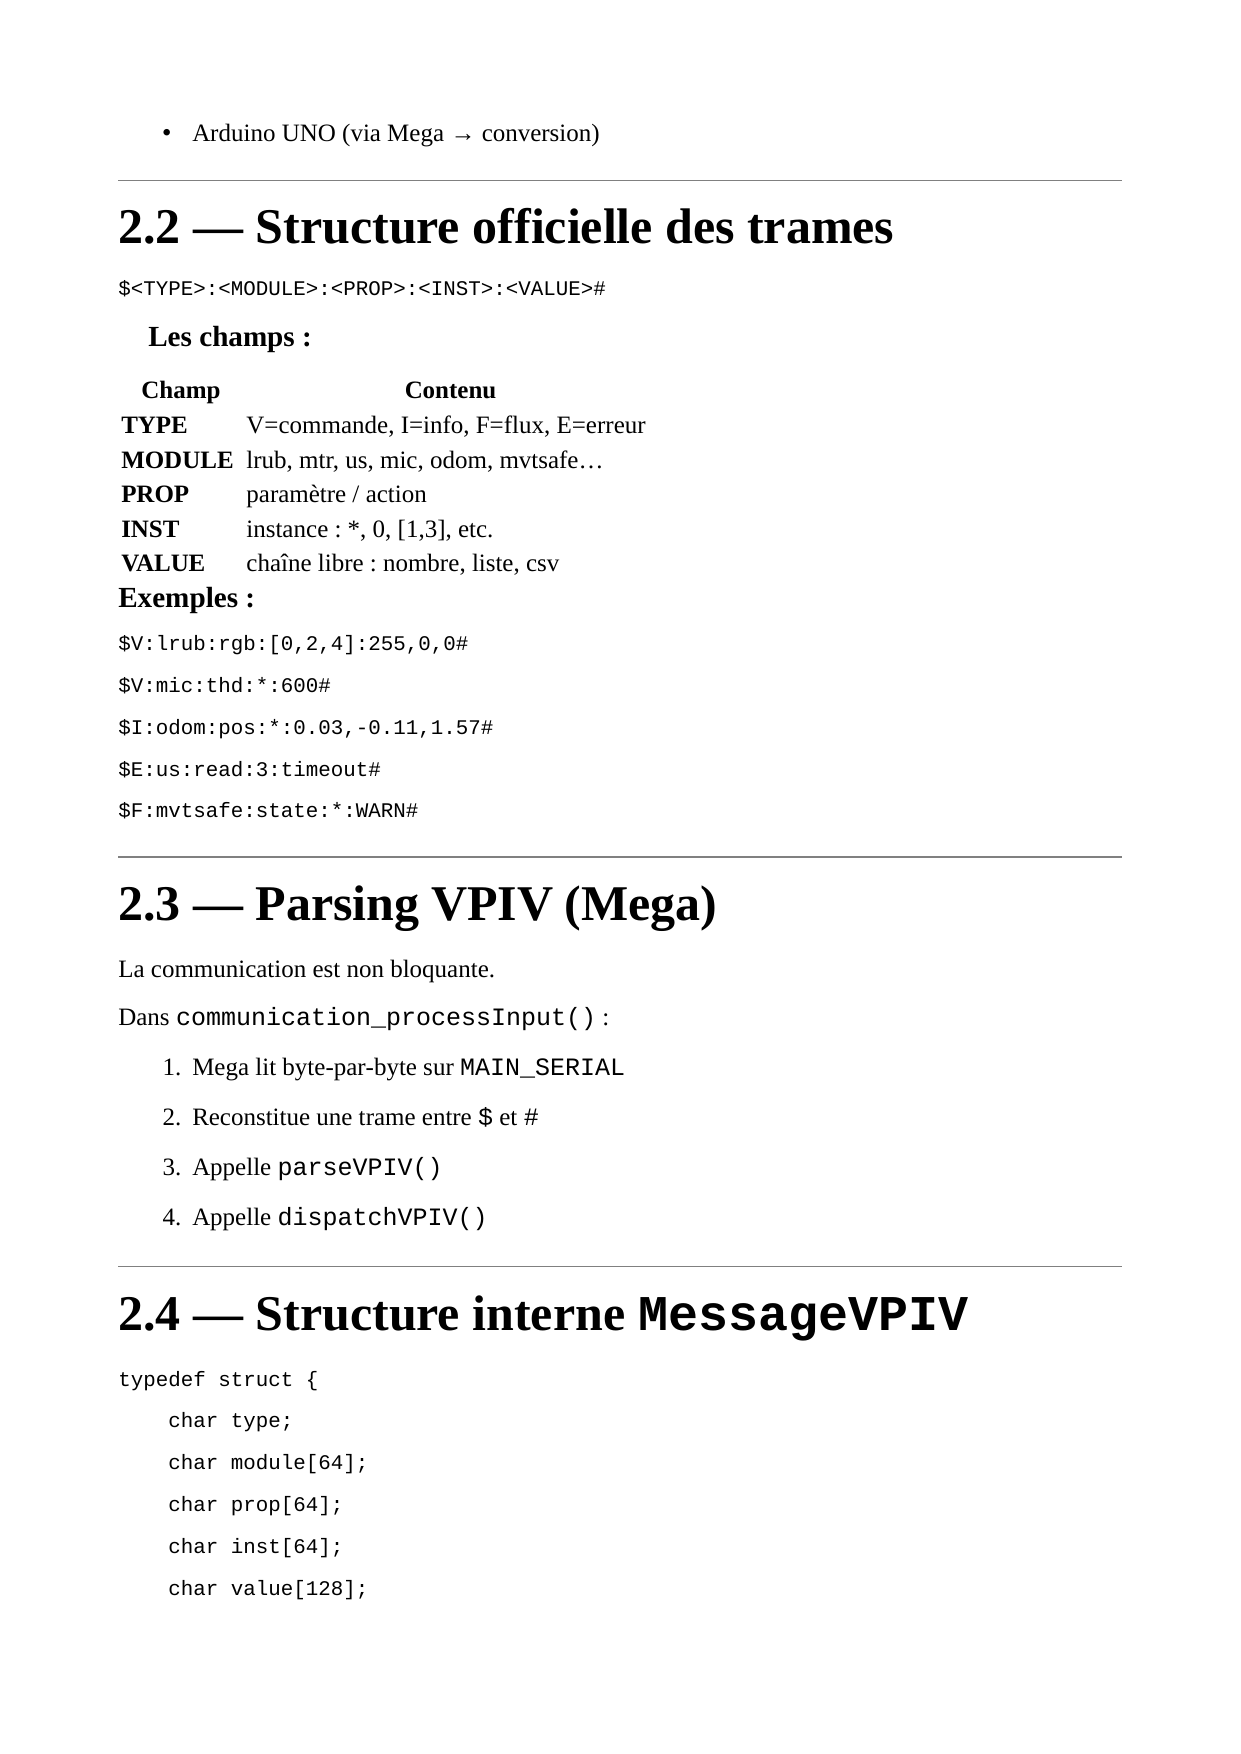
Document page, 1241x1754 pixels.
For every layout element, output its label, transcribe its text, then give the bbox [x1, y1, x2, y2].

list Reconstitue une trame entre $ et # [162, 1102, 1122, 1133]
table_cell TYPE [118, 407, 243, 442]
text char value[128]; [118, 1578, 1122, 1601]
table_cell V=commande, I=info, F=flux, E=erreur [243, 407, 658, 442]
text char module[64]; [118, 1452, 1122, 1476]
text La communication est non bloquante. [118, 954, 1122, 983]
table_cell paramètre / action [243, 476, 658, 511]
table_cell lrub, mtr, us, mic, odom, mvtsafe… [243, 442, 658, 476]
subtitle 2.2 — Structure officielle des trames [118, 197, 1122, 255]
table_cell PROP [118, 476, 243, 511]
text char type; [118, 1411, 1122, 1434]
table_cell VALUE [118, 546, 243, 580]
text $V:lrub:rgb:[0,2,4]:255,0,0# [118, 633, 1122, 657]
text $<TYPE>:<MODULE>:<PROP>:<INST>:<VALUE># [118, 278, 1122, 301]
text $I:odom:pos:*:0.03,-0.11,1.57# [118, 717, 1122, 741]
table_header Champ [118, 373, 243, 407]
table_cell chaîne libre : nombre, liste, csv [243, 546, 658, 580]
subtitle Exemples : [118, 580, 1122, 614]
table_cell instance : *, 0, [1,3], etc. [243, 511, 658, 546]
list Mega lit byte‐par‐byte sur MAIN_SERIAL [162, 1052, 1122, 1083]
subtitle 2.3 — Parsing VPIV (Mega) [118, 874, 1122, 931]
text $E:us:read:3:timeout# [118, 759, 1122, 782]
text char inst[64]; [118, 1536, 1122, 1559]
table_cell INST [118, 511, 243, 546]
text Dans communication_processInput() : [118, 1002, 1122, 1033]
subtitle 2.4 — Structure interne MessageVPIV [118, 1283, 1122, 1345]
text typedef struct { [118, 1369, 1122, 1392]
list Appelle parseVPIV() [162, 1152, 1122, 1183]
text $V:mic:thd:*:600# [118, 675, 1122, 699]
subtitle 🔤 Les champs : [118, 319, 1122, 353]
table_cell MODULE [118, 442, 243, 476]
table_header Contenu [243, 373, 658, 407]
text char prop[64]; [118, 1494, 1122, 1518]
list Appelle dispatchVPIV() [162, 1202, 1122, 1233]
text $F:mvtsafe:state:*:WARN# [118, 800, 1122, 824]
list Arduino UNO (via Mega → conversion) [162, 118, 1122, 147]
